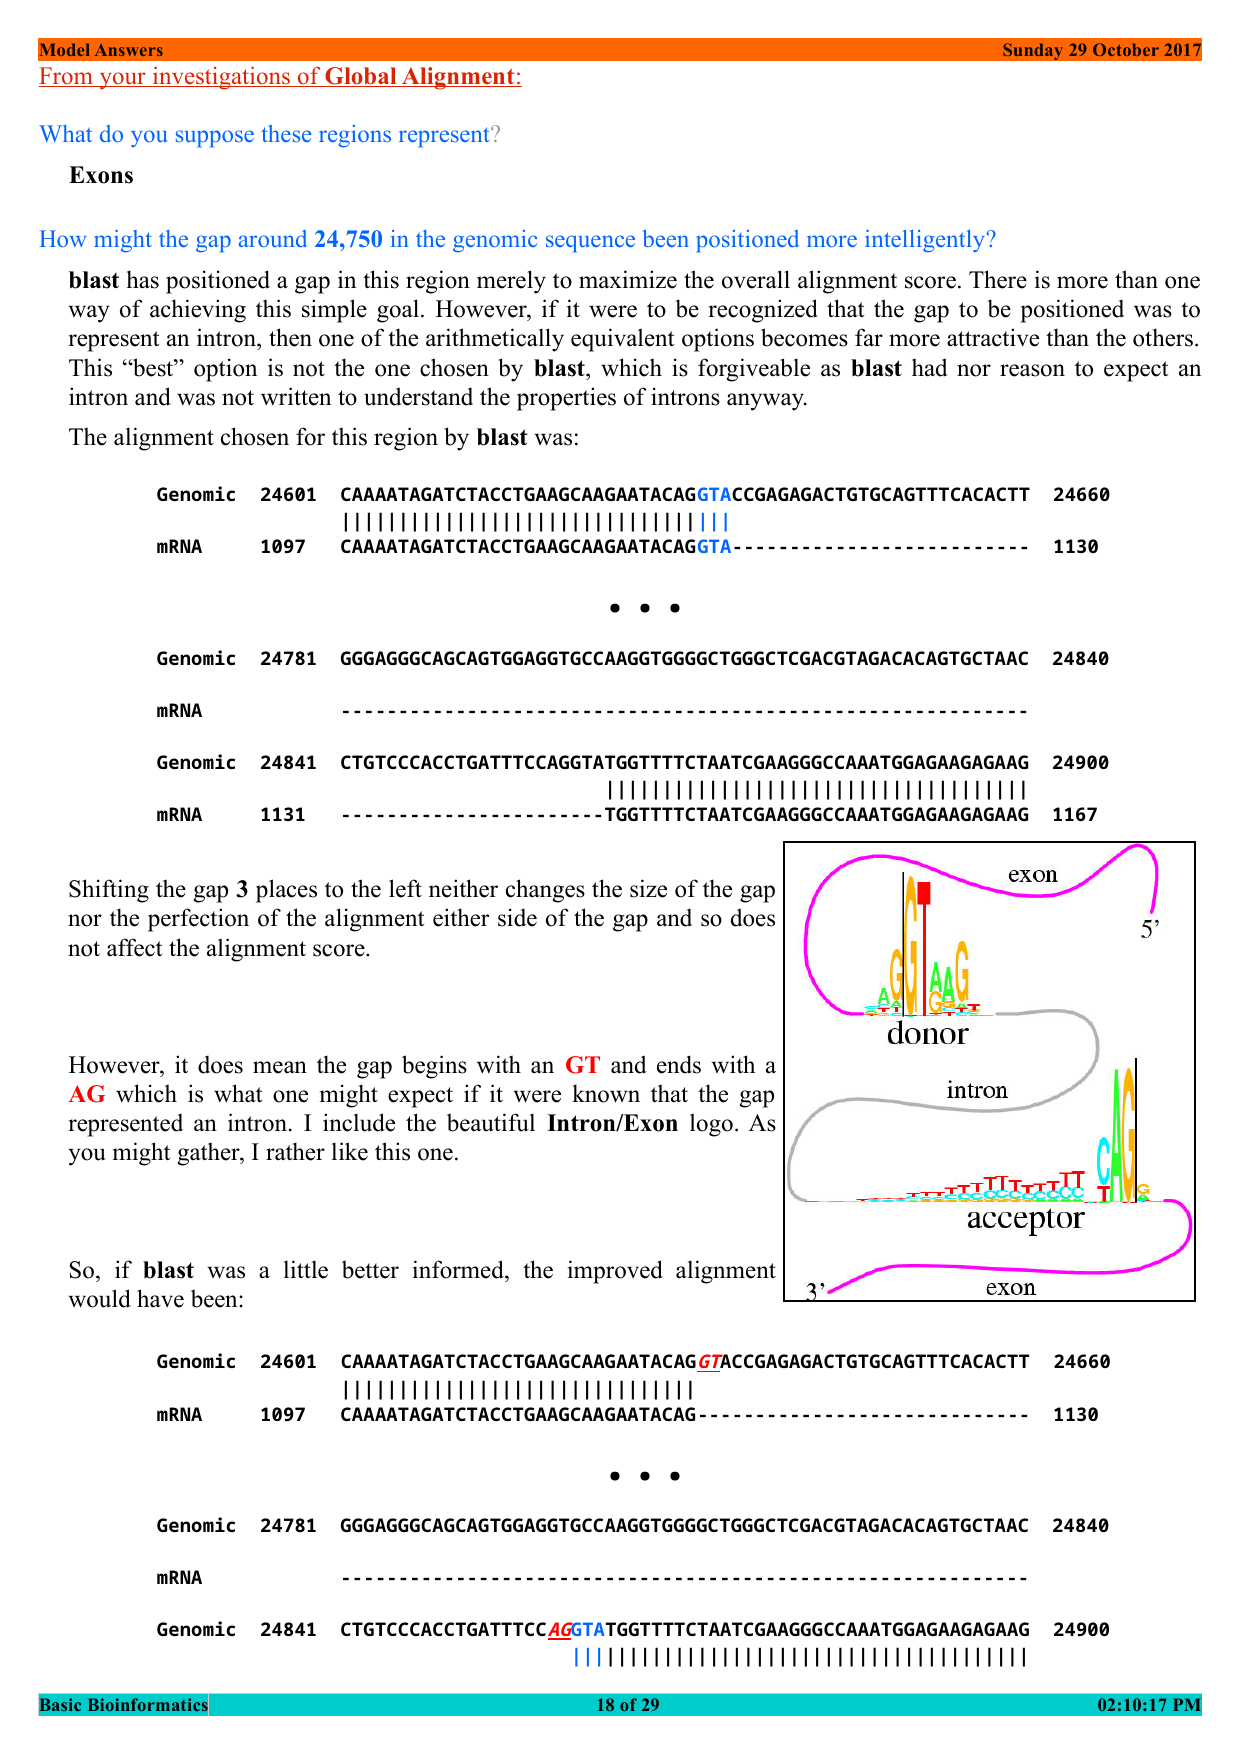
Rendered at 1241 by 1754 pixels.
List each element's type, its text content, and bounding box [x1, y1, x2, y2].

text blast has positioned a gap in this region merely to maximize the overall alignment score. There is more than one way of achieving this simple goal. However, if it were to be recognized that the gap to be positioned was to represent an intron, then one of the arithmetically equivalent options becomes far more attractive than the others. This “best” option is not the one chosen by blast, which is forgiveable as blast had nor reason to expect an intron and was not written to understand the properties of introns anyway. [68, 265, 1202, 411]
text Genomic 24841 CTGTCCCACCTGATTTCCAGGTATGGTTTTCTAATCGAAGGGCCAAATGGAGAAGAGAAG 24900 [157, 749, 1202, 775]
picture [785, 843, 1194, 1300]
text mRNA 1097 CAAAATAGATCTACCTGAAGCAAGAATACAGGTA-------------------------- 1130 [157, 533, 1202, 559]
text How might the gap around 24,750 in the genomic sequence been positioned more intelligently? [38, 224, 1202, 253]
text What do you suppose these regions represent? [38, 119, 1202, 148]
text ... [157, 559, 1202, 627]
text From your investigations of Global Alignment: [38, 61, 1202, 89]
text Genomic 24781 GGGAGGGCAGCAGTGGAGGTGCCAAGGTGGGGCTGGGCTCGACGTAGACACAGTGCTAAC 24840 [157, 1512, 1202, 1538]
text mRNA ------------------------------------------------------------ [157, 1564, 1202, 1590]
text |||||||||||||||||||||||||||||||||||||||| [157, 1642, 1202, 1668]
text Genomic 24601 CAAAATAGATCTACCTGAAGCAAGAATACAGGTACCGAGAGACTGTGCAGTTTCACACTT 24660 [157, 481, 1202, 507]
text ... [157, 1426, 1202, 1494]
text mRNA 1131 -----------------------TGGTTTTCTAATCGAAGGGCCAAATGGAGAAGAGAAG 1167 [157, 801, 1202, 827]
text ||||||||||||||||||||||||||||||||||||| [157, 775, 1202, 801]
text So, if blast was a little better informed, the improved alignment would have been: [68, 1255, 1202, 1313]
text ||||||||||||||||||||||||||||||| [157, 1374, 1202, 1400]
text |||||||||||||||||||||||||||||||||| [157, 507, 1202, 533]
text Shifting the gap 3 places to the left neither changes the size of the gap nor the perfection of the alignment either side of the gap and so does not affect the alignment score. [68, 842, 783, 1302]
text Genomic 24781 GGGAGGGCAGCAGTGGAGGTGCCAAGGTGGGGCTGGGCTCGACGTAGACACAGTGCTAAC 24840 [157, 645, 1202, 671]
text The alignment chosen for this region by blast was: [68, 422, 1202, 451]
text mRNA ------------------------------------------------------------ [157, 697, 1202, 723]
text Exons [68, 160, 1202, 189]
text mRNA 1097 CAAAATAGATCTACCTGAAGCAAGAATACAG----------------------------- 1130 [157, 1400, 1202, 1426]
text Genomic 24601 CAAAATAGATCTACCTGAAGCAAGAATACAGGTACCGAGAGACTGTGCAGTTTCACACTT 24660 [157, 1348, 1202, 1374]
text Genomic 24841 CTGTCCCACCTGATTTCCAGGTATGGTTTTCTAATCGAAGGGCCAAATGGAGAAGAGAAG 24900 [157, 1616, 1202, 1642]
text However, it does mean the gap begins with an GT and ends with a AG which is what one might expect if it were known that the gap represented an intron. I include the beautiful Intron/Exon logo. As you might gather, I rather like this one. [68, 1050, 782, 1166]
